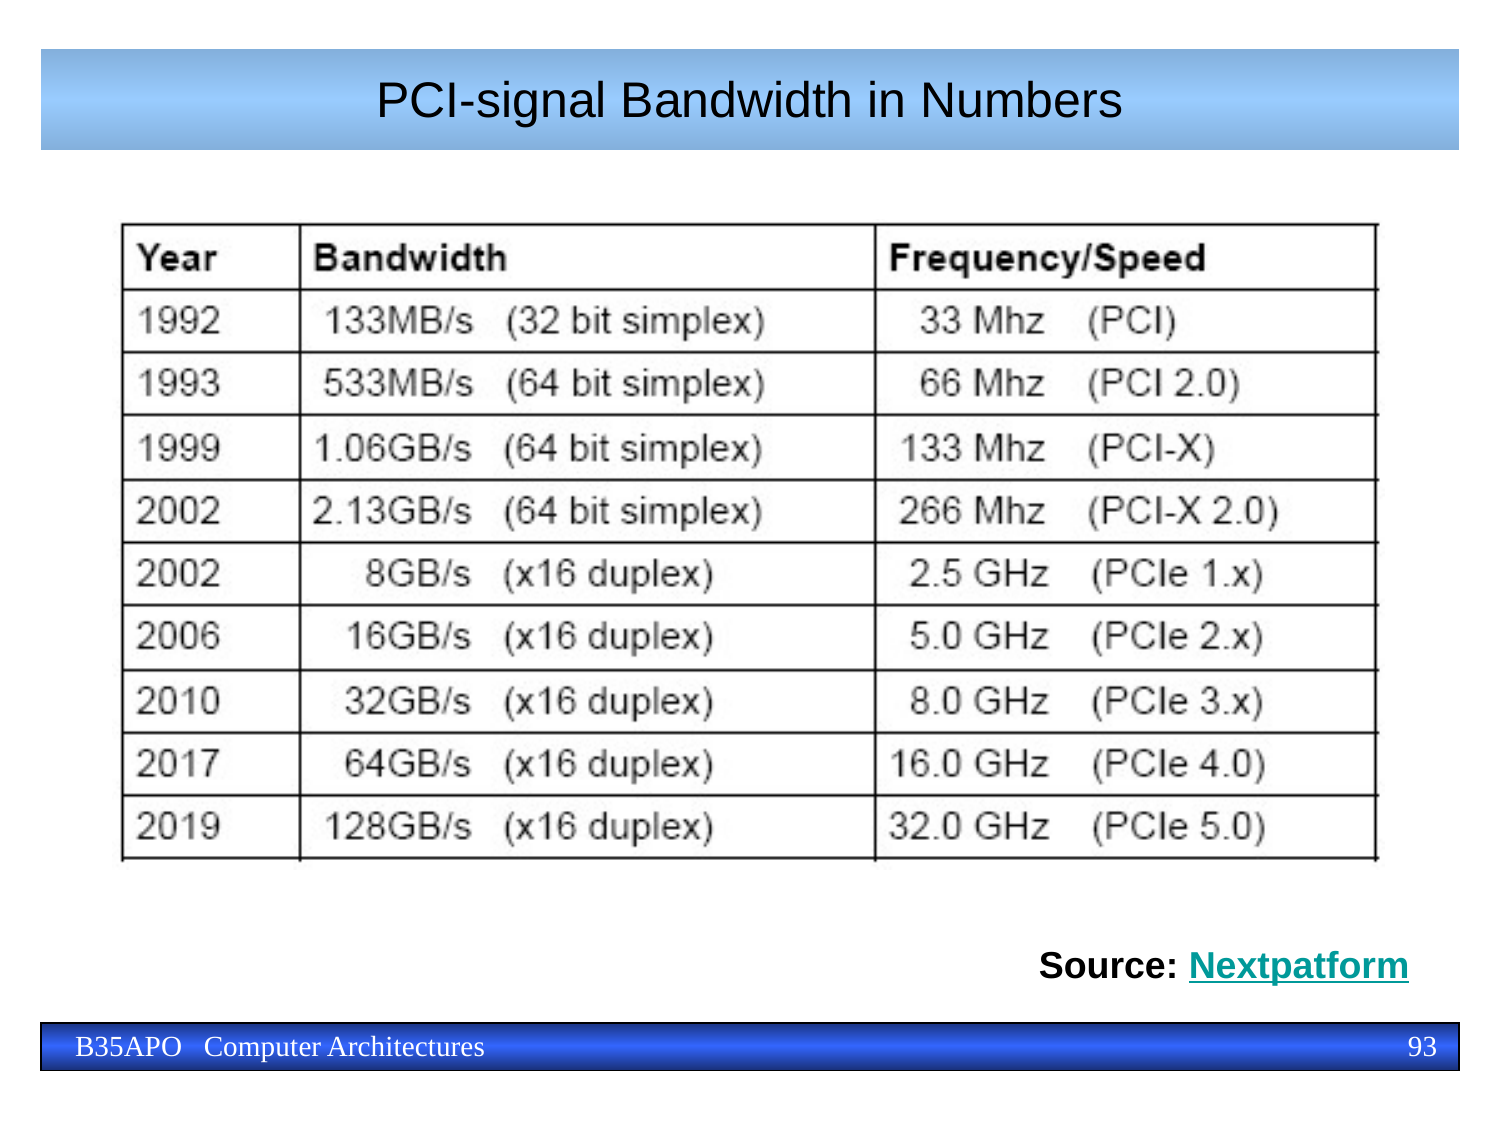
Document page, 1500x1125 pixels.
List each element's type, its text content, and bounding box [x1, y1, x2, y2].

text_box Source: Nextpatform [1023, 933, 1425, 994]
picture [112, 219, 1385, 870]
title PCI-signal Bandwidth in Numbers [41, 49, 1459, 150]
